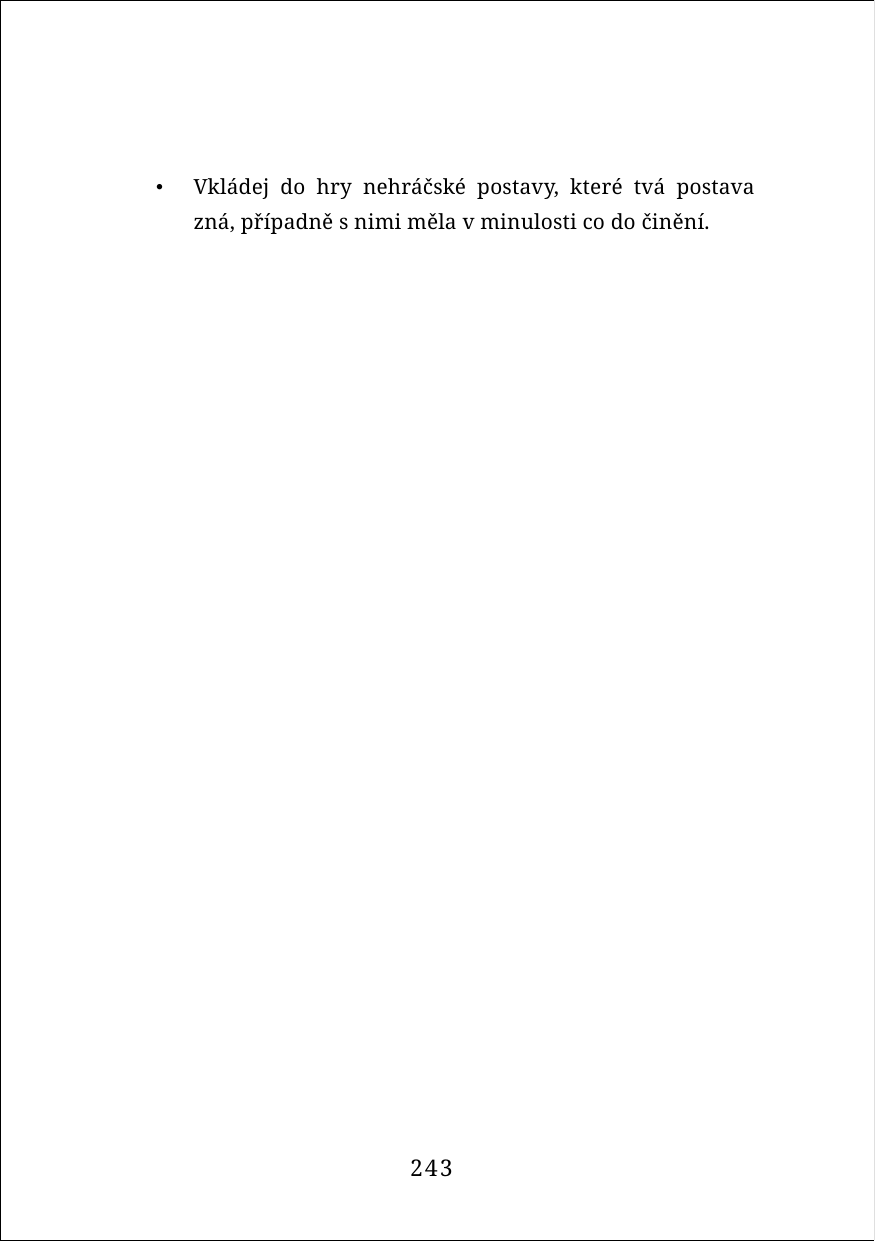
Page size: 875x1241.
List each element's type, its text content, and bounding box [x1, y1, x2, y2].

list Vkládej do hry nehráčské postavy, které tvá postava zná, případně s nimi měla v minulosti co do činění. [156, 172, 756, 236]
